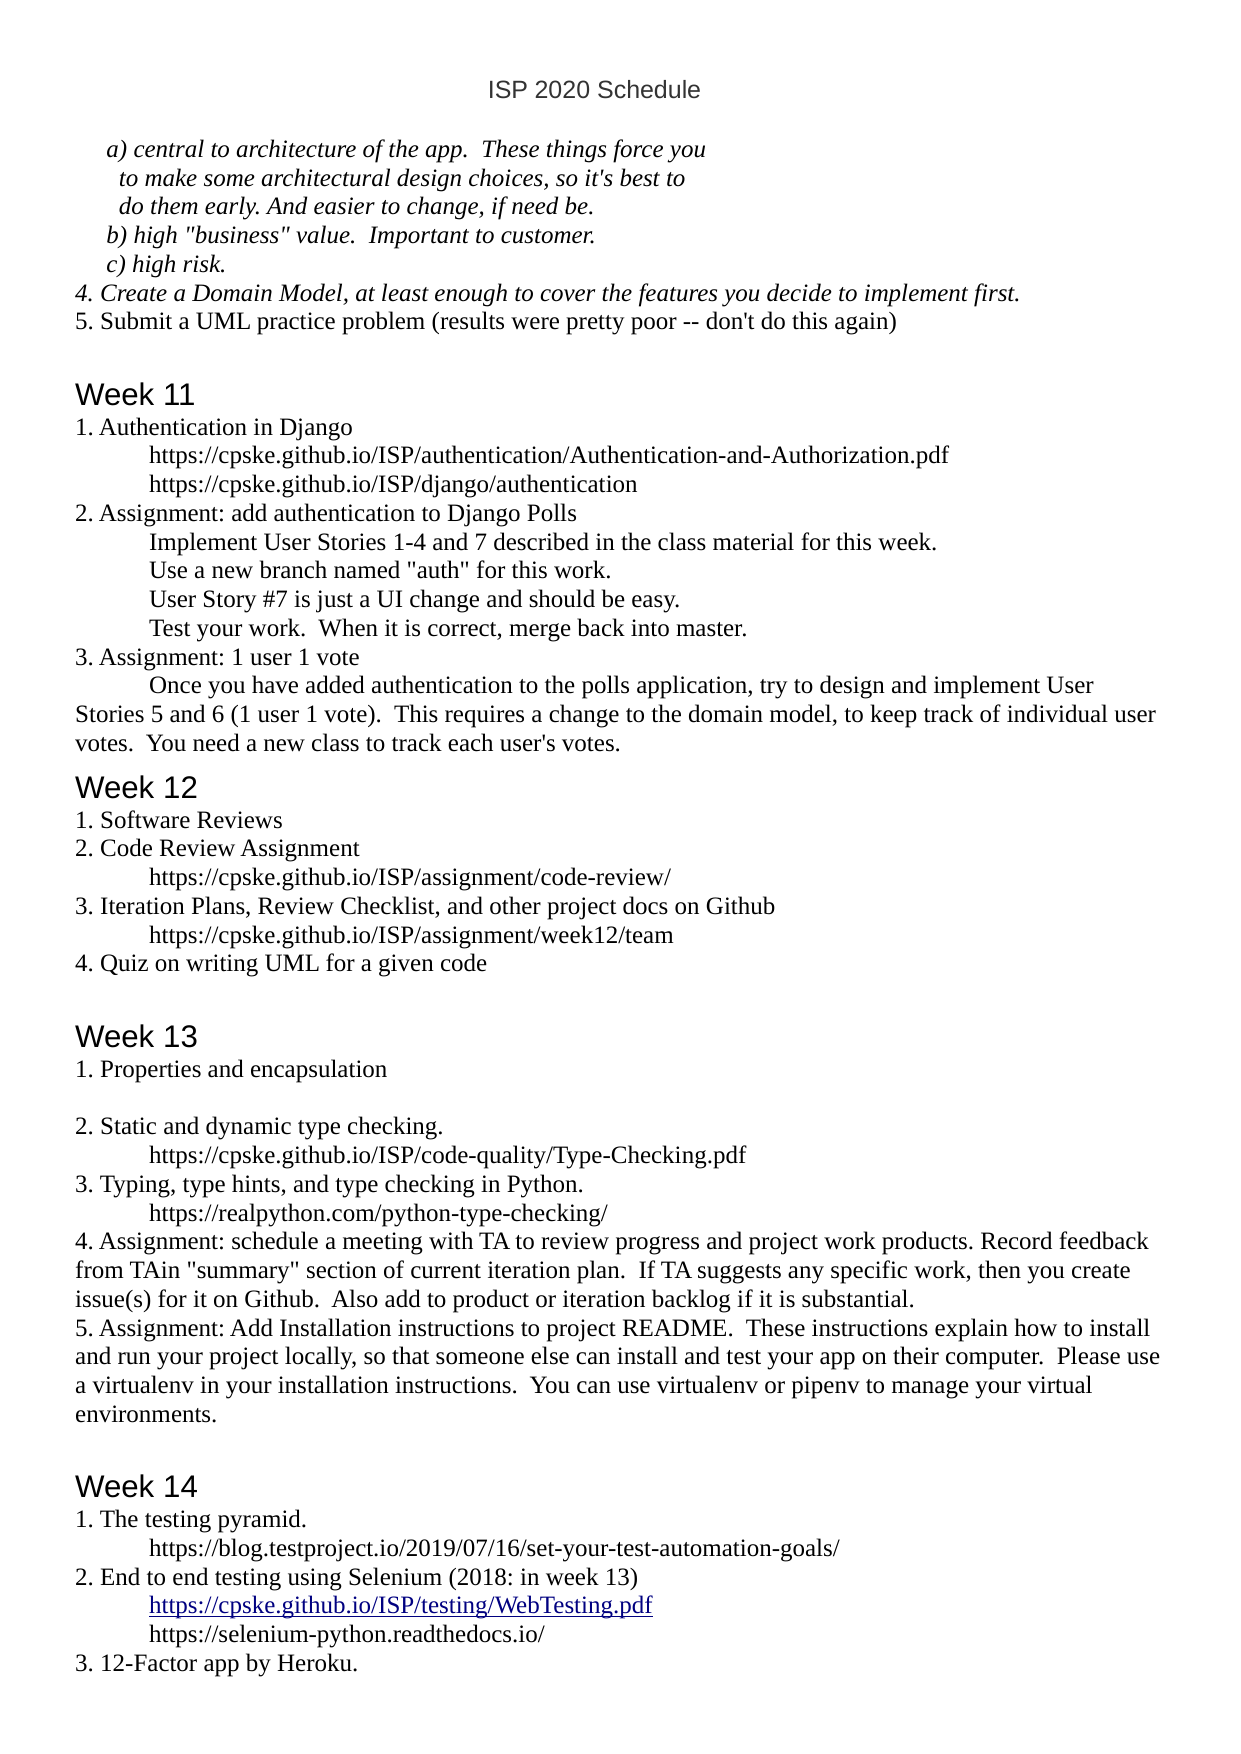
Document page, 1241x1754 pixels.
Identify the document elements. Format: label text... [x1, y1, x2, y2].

text 1. Authentication in Django [75, 412, 1166, 441]
text 3. Typing, type hints, and type checking in Python. [75, 1169, 1166, 1198]
text https://cpske.github.io/ISP/testing/WebTesting.pdf [75, 1591, 1166, 1619]
subtitle Week 11 [75, 376, 1166, 412]
text c) high risk. [75, 249, 1166, 278]
text https://blog.testproject.io/2019/07/16/set-your-test-automation-goals/ [75, 1533, 1166, 1562]
text https://cpske.github.io/ISP/django/authentication [75, 469, 1166, 498]
text do them early. And easier to change, if need be. [75, 191, 1166, 220]
subtitle Week 13 [75, 1018, 1166, 1054]
text 2. Static and dynamic type checking. [75, 1111, 1166, 1140]
subtitle Week 12 [75, 769, 1166, 805]
text 2. Code Review Assignment [75, 833, 1166, 862]
text 4. Create a Domain Model, at least enough to cover the features you decide to implement first. [75, 278, 1166, 306]
text 1. The testing pyramid. [75, 1504, 1166, 1533]
text Test your work. When it is correct, merge back into master. [75, 613, 1166, 642]
text Once you have added authentication to the polls application, try to design and implement User Stories 5 and 6 (1 user 1 vote). This requires a change to the domain model, to keep track of individual user votes. You need a new class to track each user's votes. [75, 671, 1166, 757]
text 5. Assignment: Add Installation instructions to project README. These instructions explain how to install and run your project locally, so that someone else can install and test your app on their computer. Please use a virtualenv in your installation instructions. You can use virtualenv or pipenv to manage your virtual environments. [75, 1313, 1166, 1428]
text 3. Iteration Plans, Review Checklist, and other project docs on Github [75, 891, 1166, 920]
text https://realpython.com/python-type-checking/ [75, 1198, 1166, 1226]
text https://selenium-python.readthedocs.io/ [75, 1619, 1166, 1648]
text Implement User Stories 1-4 and 7 described in the class material for this week. [75, 527, 1166, 556]
text b) high "business" value. Important to customer. [75, 220, 1166, 249]
text a) central to architecture of the app. These things force you [75, 134, 1166, 163]
text 1. Properties and encapsulation [75, 1054, 1166, 1083]
text 3. Assignment: 1 user 1 vote [75, 642, 1166, 671]
text https://cpske.github.io/ISP/code-quality/Type-Checking.pdf [75, 1140, 1166, 1169]
text 3. 12-Factor app by Heroku. [75, 1648, 1166, 1677]
text https://cpske.github.io/ISP/assignment/week12/team [75, 920, 1166, 948]
text https://cpske.github.io/ISP/assignment/code-review/ [75, 862, 1166, 891]
subtitle Week 14 [75, 1468, 1166, 1504]
text 2. End to end testing using Selenium (2018: in week 13) [75, 1562, 1166, 1591]
text 2. Assignment: add authentication to Django Polls [75, 498, 1166, 527]
text Use a new branch named "auth" for this work. [75, 556, 1166, 584]
text 4. Quiz on writing UML for a given code [75, 948, 1166, 977]
text 1. Software Reviews [75, 805, 1166, 833]
text to make some architectural design choices, so it's best to [75, 163, 1166, 191]
text 4. Assignment: schedule a meeting with TA to review progress and project work products. Record feedback from TAin "summary" section of current iteration plan. If TA suggests any specific work, then you create issue(s) for it on Github. Also add to product or iteration backlog if it is substantial. [75, 1226, 1166, 1313]
text User Story #7 is just a UI change and should be easy. [75, 584, 1166, 613]
text https://cpske.github.io/ISP/authentication/Authentication-and-Authorization.pdf [75, 441, 1166, 469]
text 5. Submit a UML practice problem (results were pretty poor -- don't do this again) [75, 306, 1166, 335]
